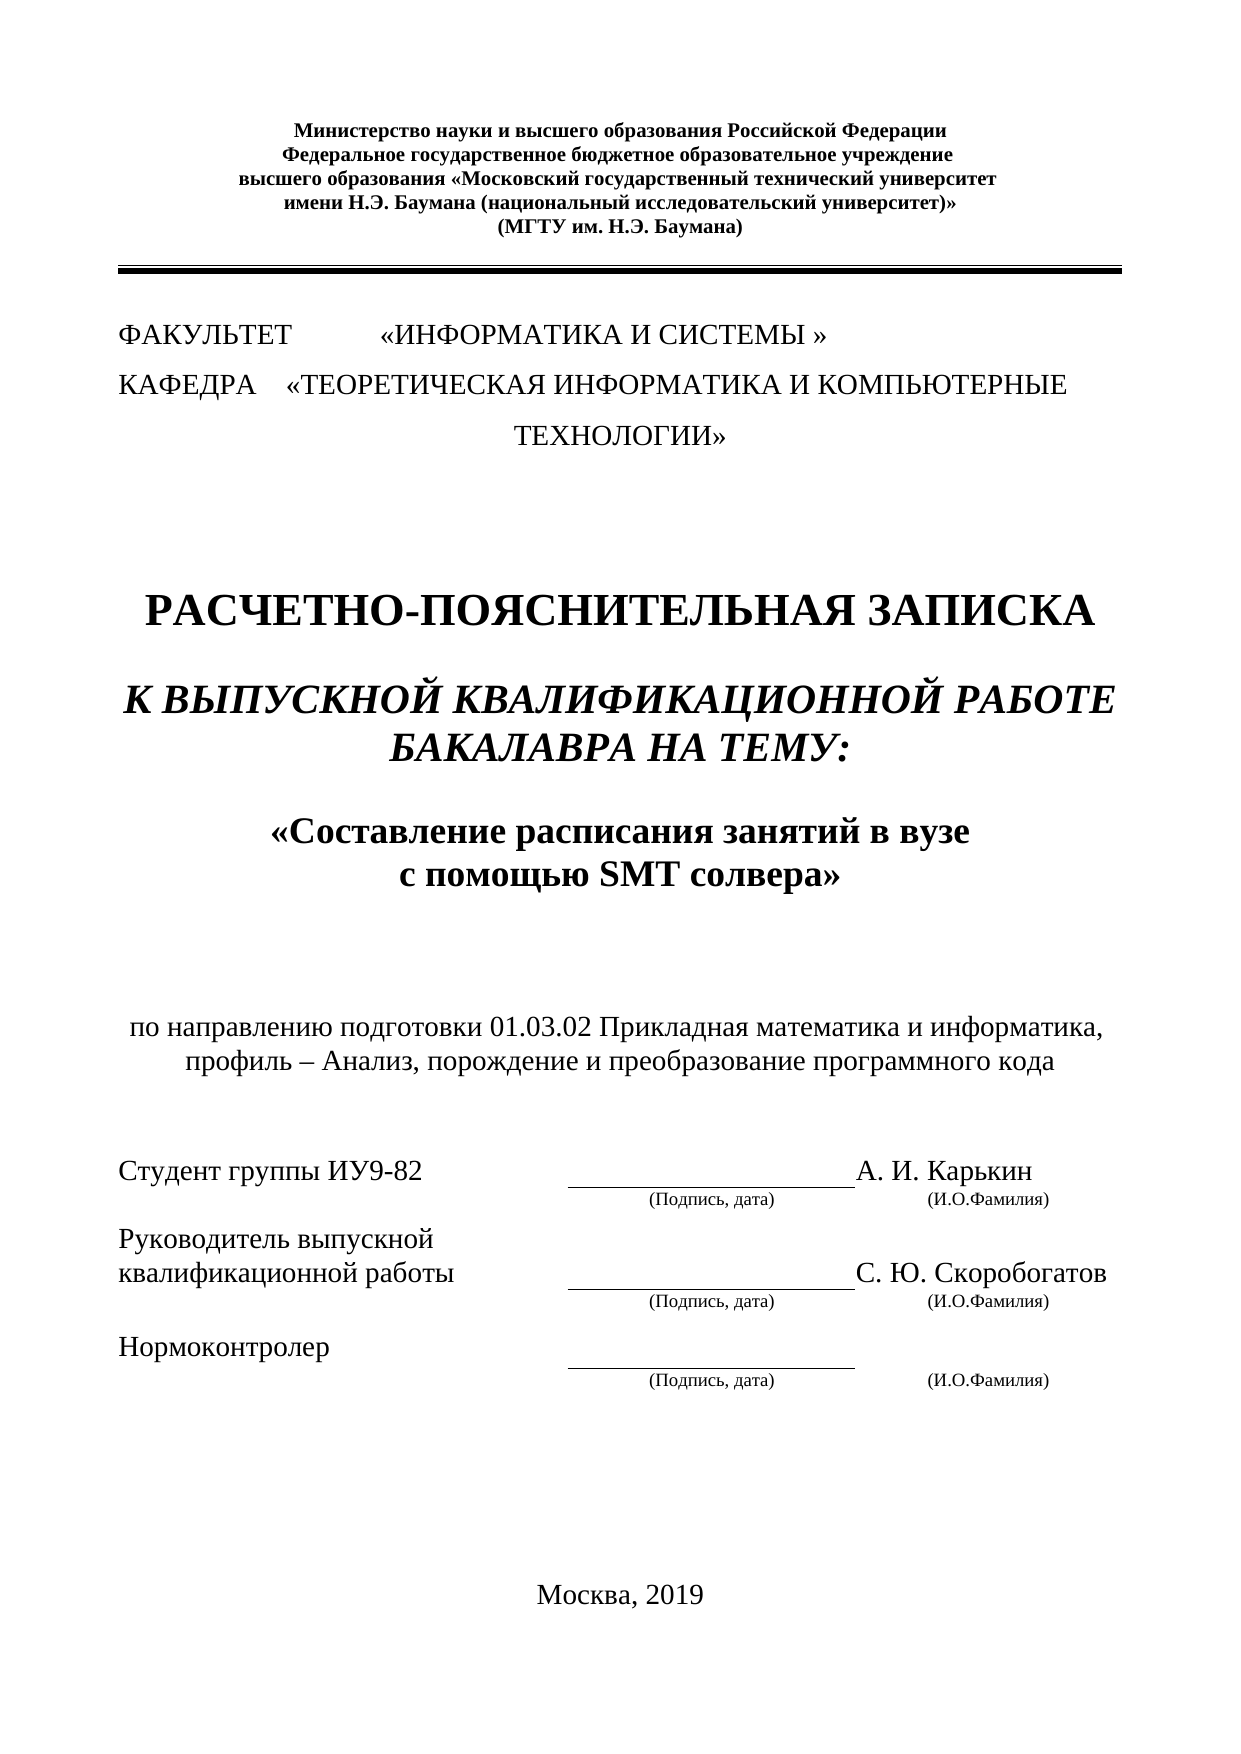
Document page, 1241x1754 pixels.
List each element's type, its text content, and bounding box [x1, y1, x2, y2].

table_header А. И. Карькин [855, 1153, 1121, 1187]
table_cell [568, 1221, 855, 1288]
table_cell (Подпись, дата) [568, 1290, 855, 1323]
table_cell (И.О.Фамилия) [855, 1289, 1121, 1323]
table_cell [118, 1368, 568, 1403]
table_cell (Подпись, дата) [568, 1188, 855, 1221]
table_cell (Подпись, дата) [568, 1369, 855, 1403]
text с помощью SMT солвера» [118, 851, 1122, 894]
table_cell [568, 1323, 855, 1368]
table_header [568, 1153, 855, 1187]
table_cell [118, 1289, 568, 1323]
text Федеральное государственное бюджетное образовательное учреждение высшего образования «Московский государственный технический университет имени Н.Э. Баумана (национальный исследовательский университет)» [118, 142, 1122, 214]
table_cell Нормоконтролер [118, 1323, 568, 1368]
text по направлению подготовки 01.03.02 Прикладная математика и информатика, профиль – Анализ, порождение и преобразование программного кода [118, 1009, 1122, 1077]
table_cell (И.О.Фамилия) [855, 1368, 1121, 1403]
text КАФЕДРА «ТЕОРЕТИЧЕСКАЯ ИНФОРМАТИКА И КОМПЬЮТЕРНЫЕ [118, 367, 1122, 401]
table_cell [855, 1323, 1121, 1368]
text Министерство науки и высшего образования Российской Федерации [118, 118, 1122, 142]
text ФАКУЛЬТЕТ «ИНФОРМАТИКА И СИСТЕМЫ » [118, 317, 1122, 351]
table_cell Руководитель выпускной квалификационной работы [118, 1221, 568, 1288]
table_cell С. Ю. Скоробогатов [855, 1221, 1121, 1288]
text РАСЧЕТНО-ПОЯСНИТЕЛЬНАЯ ЗАПИСКА [118, 583, 1122, 636]
table_cell (И.О.Фамилия) [855, 1187, 1121, 1221]
text Москва, 2019 [118, 1577, 1122, 1610]
text К ВЫПУСКНОЙ КВАЛИФИКАЦИОННОЙ РАБОТЕ БАКАЛАВРА НА ТЕМУ: [118, 674, 1122, 770]
text (МГТУ им. Н.Э. Баумана) [118, 214, 1122, 238]
text «Составление расписания занятий в вузе [118, 808, 1122, 851]
text ТЕХНОЛОГИИ» [118, 418, 1122, 451]
table_header Студент группы ИУ9-82 [118, 1153, 568, 1187]
table_cell [118, 1187, 568, 1221]
